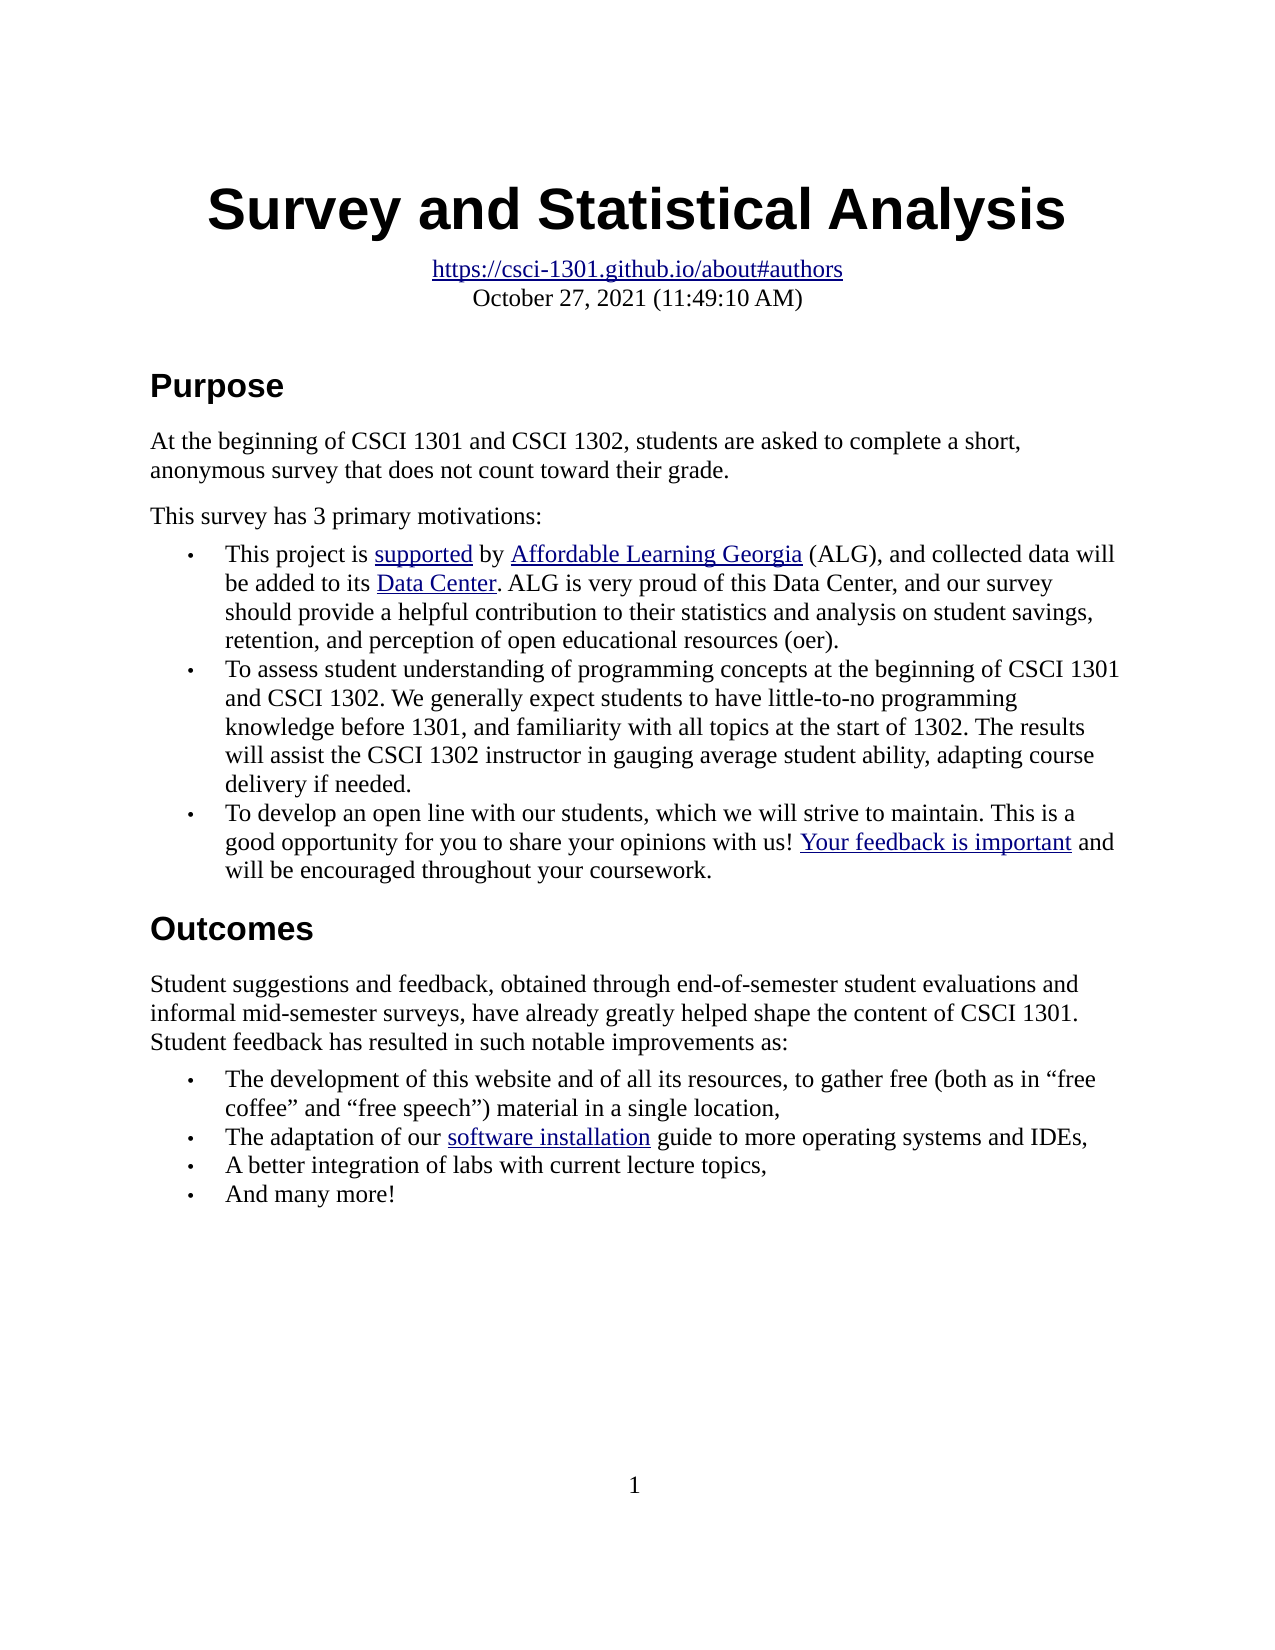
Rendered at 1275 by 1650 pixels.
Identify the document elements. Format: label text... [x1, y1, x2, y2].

text Student suggestions and feedback, obtained through end-of-semester student evaluations and informal mid-semester surveys, have already greatly helped shape the content of CSCI 1301. Student feedback has resulted in such notable improvements as: [150, 969, 1125, 1055]
list The development of this website and of all its resources, to gather free (both as in “free coffee” and “free speech”) material in a single location, [187, 1064, 1125, 1122]
list The adaptation of our software installation guide to more operating systems and IDEs, [187, 1122, 1125, 1151]
list And many more! [187, 1179, 1125, 1208]
text This survey has 3 primary motivations: [150, 501, 1125, 530]
list This project is supported by Affordable Learning Georgia (ALG), and collected data will be added to its Data Center. ALG is very proud of this Data Center, and our survey should provide a helpful contribution to their statistics and analysis on student savings, retention, and perception of open educational resources (oer). [187, 539, 1125, 654]
text https://csci-1301.github.io/about#authors [150, 254, 1125, 283]
list A better integration of labs with current lecture topics, [187, 1151, 1125, 1179]
title Survey and Statistical Analysis [150, 175, 1125, 242]
text At the beginning of CSCI 1301 and CSCI 1302, students are asked to complete a short, anonymous survey that does not count toward their grade. [150, 426, 1125, 483]
subtitle Purpose [150, 366, 1125, 404]
list To assess student understanding of programming concepts at the beginning of CSCI 1301 and CSCI 1302. We generally expect students to have little-to-no programming knowledge before 1301, and familiarity with all topics at the start of 1302. The results will assist the CSCI 1302 instructor in gauging average student ability, adapting course delivery if needed. [187, 654, 1125, 798]
list To develop an open line with our students, which we will strive to maintain. This is a good opportunity for you to share your opinions with us! Your feedback is important and will be encouraged throughout your coursework. [187, 798, 1125, 884]
subtitle Outcomes [150, 909, 1125, 948]
text October 27, 2021 (11:49:10 AM) [150, 283, 1125, 312]
